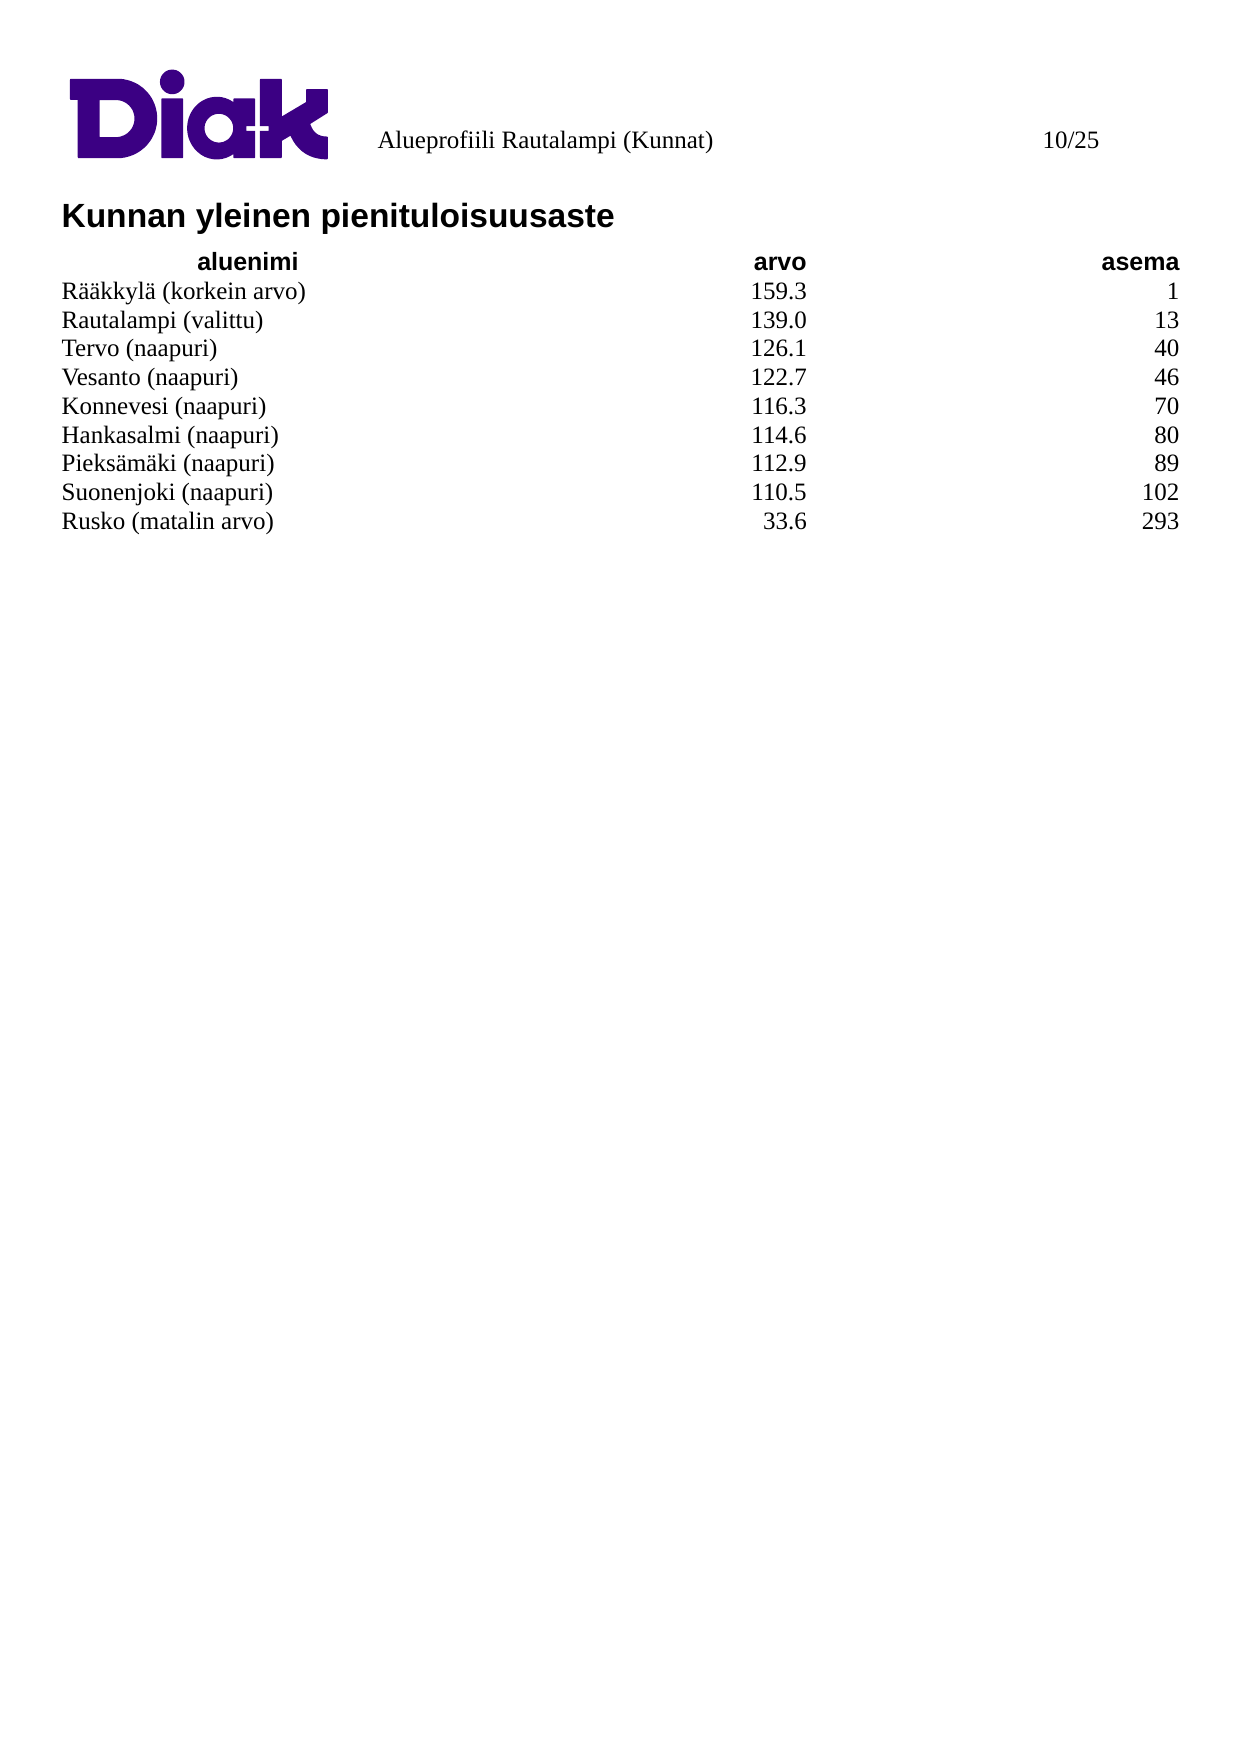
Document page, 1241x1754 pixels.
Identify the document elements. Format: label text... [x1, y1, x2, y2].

table_cell Suonenjoki (naapuri) [61, 477, 434, 506]
table_cell 112.9 [434, 449, 806, 477]
table_cell 1 [806, 276, 1179, 305]
table_cell 102 [806, 477, 1179, 506]
table_cell 46 [806, 362, 1179, 391]
table_cell Pieksämäki (naapuri) [61, 449, 434, 477]
table_header aluenimi [61, 247, 434, 276]
table_header asema [806, 247, 1179, 276]
table_cell 13 [806, 305, 1179, 333]
table_cell Hankasalmi (naapuri) [61, 420, 434, 448]
table_cell 126.1 [434, 334, 806, 362]
table_cell 116.3 [434, 391, 806, 420]
table_cell 70 [806, 391, 1179, 420]
table_cell 139.0 [434, 305, 806, 333]
table_header arvo [434, 247, 806, 276]
table_cell Vesanto (naapuri) [61, 362, 434, 391]
table_cell 110.5 [434, 477, 806, 506]
table_cell Konnevesi (naapuri) [61, 391, 434, 420]
table_cell 122.7 [434, 362, 806, 391]
table_cell Rusko (matalin arvo) [61, 506, 434, 535]
table_cell 33.6 [434, 506, 806, 535]
table_cell 159.3 [434, 276, 806, 305]
table_cell 114.6 [434, 420, 806, 448]
table_cell Tervo (naapuri) [61, 334, 434, 362]
subtitle Kunnan yleinen pienituloisuusaste [61, 196, 1179, 235]
table_cell 89 [806, 449, 1179, 477]
table_cell 80 [806, 420, 1179, 448]
table_cell 293 [806, 506, 1179, 535]
table_cell 40 [806, 334, 1179, 362]
table_cell Rääkkylä (korkein arvo) [61, 276, 434, 305]
table_cell Rautalampi (valittu) [61, 305, 434, 333]
